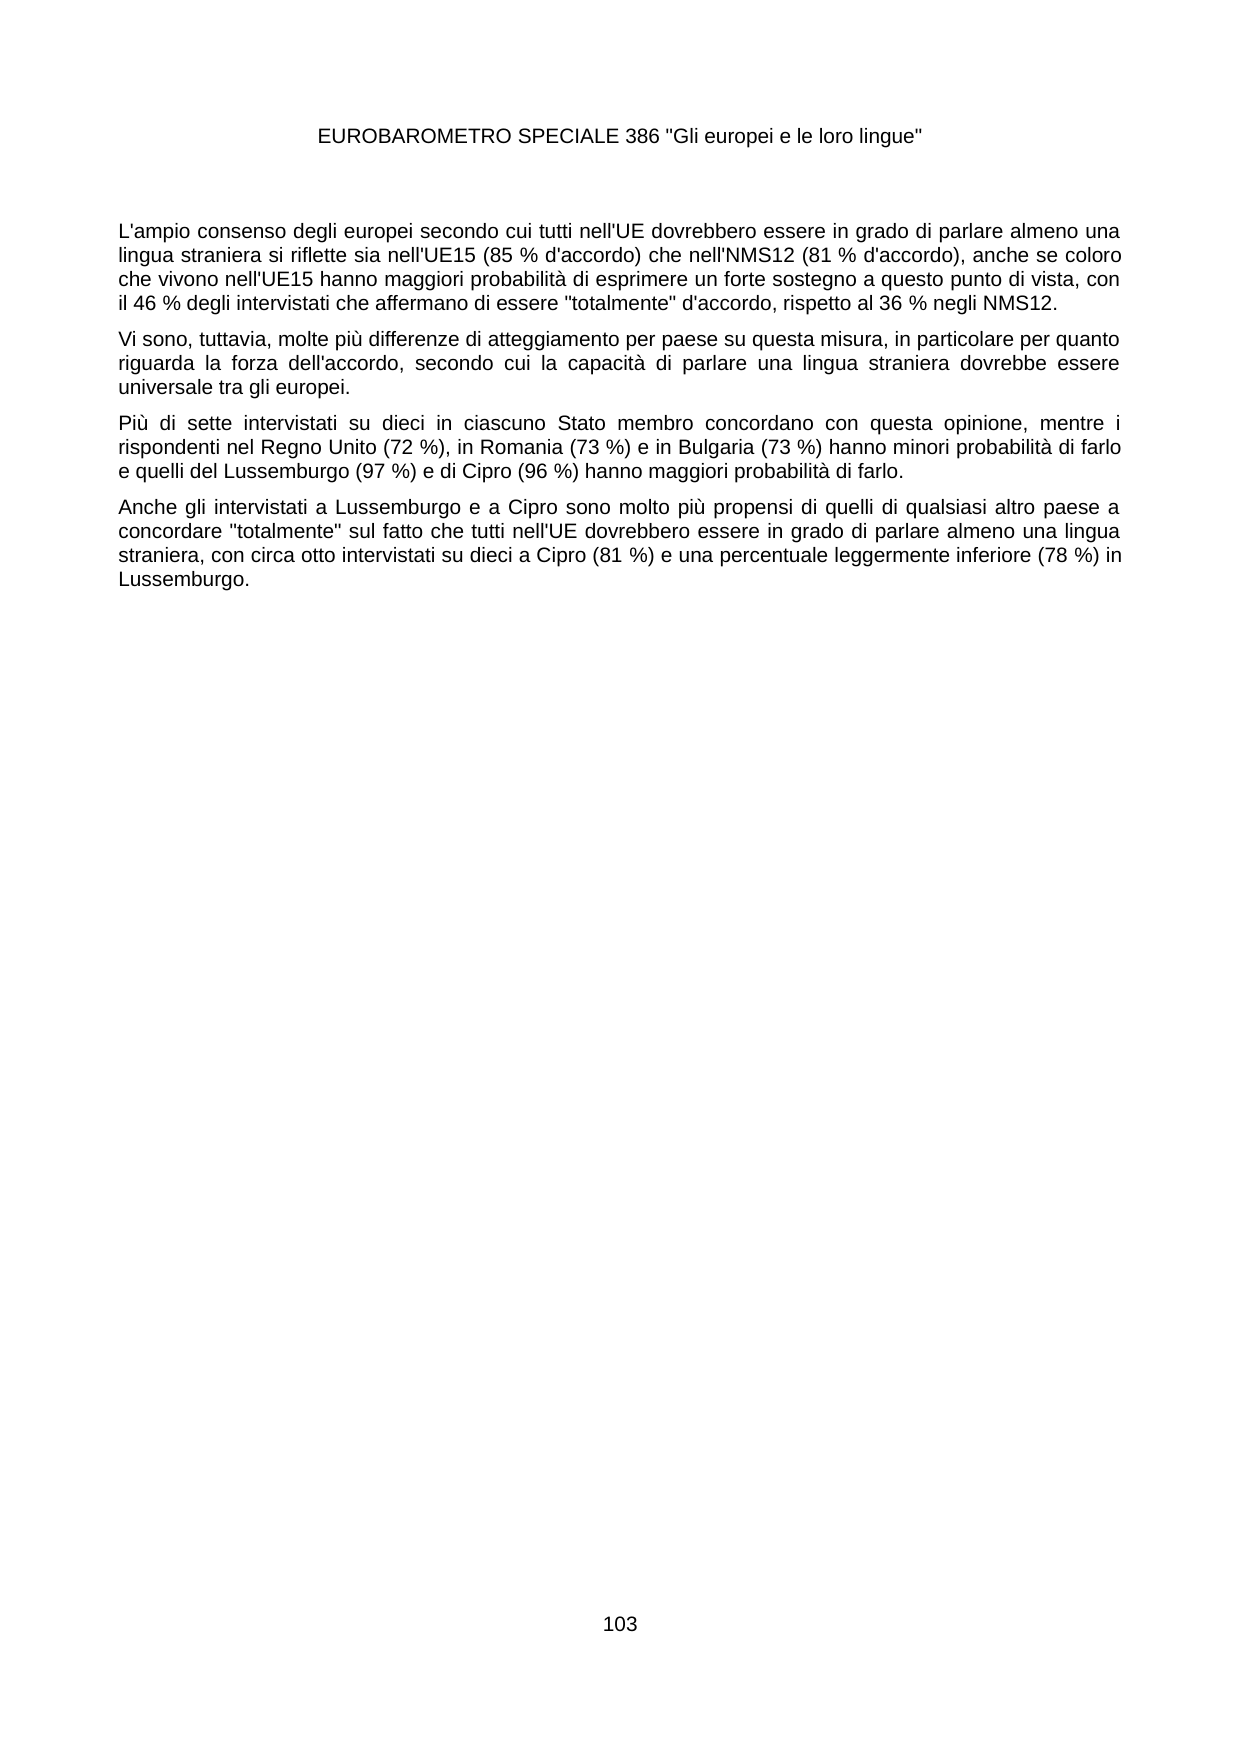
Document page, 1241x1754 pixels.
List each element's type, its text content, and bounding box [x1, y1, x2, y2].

text L'ampio consenso degli europei secondo cui tutti nell'UE dovrebbero essere in grado di parlare almeno una lingua straniera si riflette sia nell'UE15 (85 % d'accordo) che nell'NMS12 (81 % d'accordo), anche se coloro che vivono nell'UE15 hanno maggiori probabilità di esprimere un forte sostegno a questo punto di vista, con il 46 % degli intervistati che affermano di essere "totalmente" d'accordo, rispetto al 36 % negli NMS12. [118, 219, 1122, 315]
text Anche gli intervistati a Lussemburgo e a Cipro sono molto più propensi di quelli di qualsiasi altro paese a concordare "totalmente" sul fatto che tutti nell'UE dovrebbero essere in grado di parlare almeno una lingua straniera, con circa otto intervistati su dieci a Cipro (81 %) e una percentuale leggermente inferiore (78 %) in Lussemburgo. [118, 494, 1122, 590]
text Più di sette intervistati su dieci in ciascuno Stato membro concordano con questa opinione, mentre i rispondenti nel Regno Unito (72 %), in Romania (73 %) e in Bulgaria (73 %) hanno minori probabilità di farlo e quelli del Lussemburgo (97 %) e di Cipro (96 %) hanno maggiori probabilità di farlo. [118, 411, 1122, 483]
text Vi sono, tuttavia, molte più differenze di atteggiamento per paese su questa misura, in particolare per quanto riguarda la forza dell'accordo, secondo cui la capacità di parlare una lingua straniera dovrebbe essere universale tra gli europei. [118, 327, 1122, 399]
